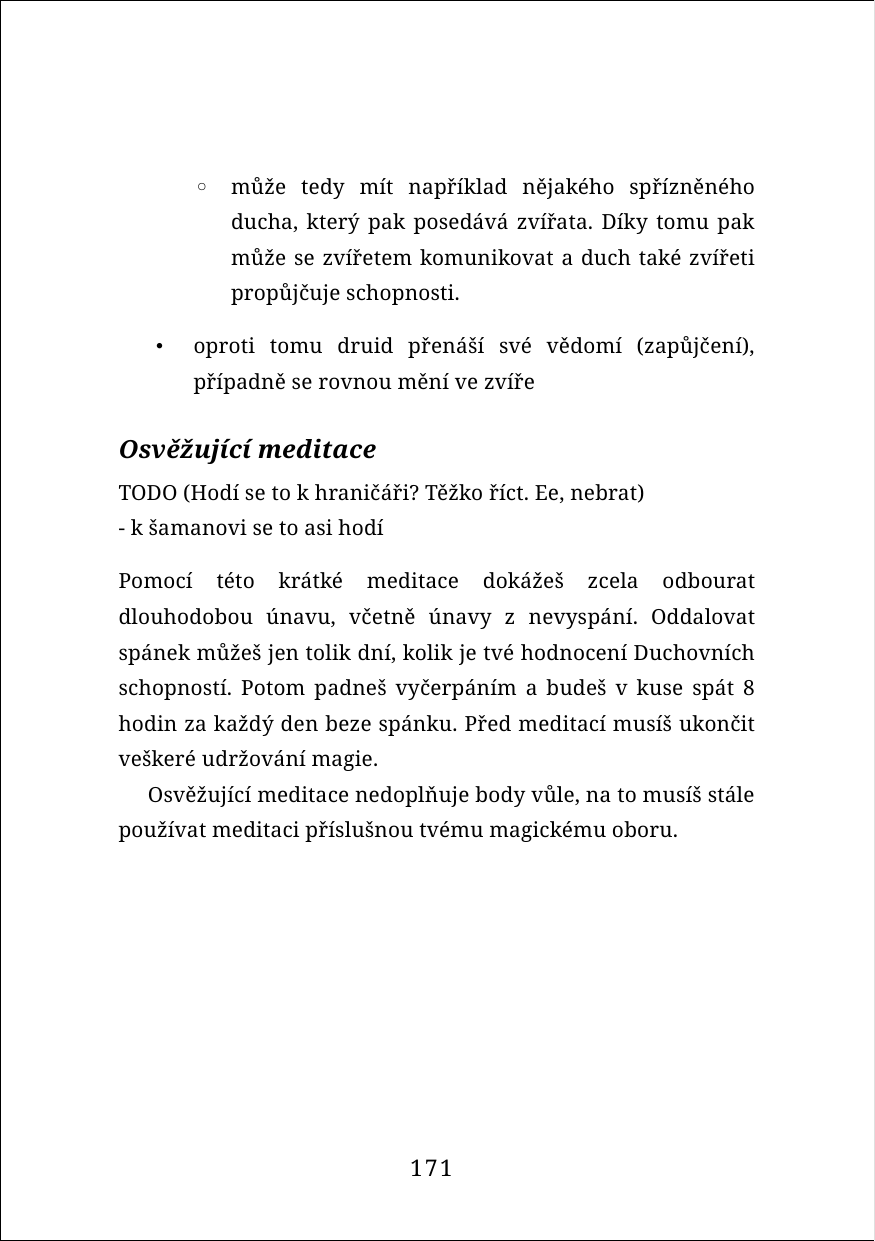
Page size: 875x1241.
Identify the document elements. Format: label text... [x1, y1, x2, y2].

subtitle Osvěžující meditace [118, 432, 756, 466]
list oproti tomu druid přenáší své vědomí (zapůjčení), případně se rovnou mění ve zvíře [156, 332, 756, 396]
text TODO (Hodí se to k hraničáři? Těžko říct. Ee, nebrat) - k šamanovi se to asi hodí [118, 478, 756, 542]
list může tedy mít například nějakého spřízněného ducha, který pak posedává zvířata. Díky tomu pak může se zvířetem komunikovat a duch také zvířeti propůjčuje schopnosti. [193, 172, 756, 307]
text Pomocí této krátké meditace dokážeš zcela odbourat dlouhodobou únavu, včetně únavy z nevyspání. Oddalovat spánek můžeš jen tolik dní, kolik je tvé hodnocení Duchovních schopností. Potom padneš vyčerpáním a budeš v kuse spát 8 hodin za každý den beze spánku. Před meditací musíš ukončit veškeré udržování magie. Osvěžující meditace nedoplňuje body vůle, na to musíš stále používat meditaci příslušnou tvému magickému oboru. [118, 567, 756, 844]
